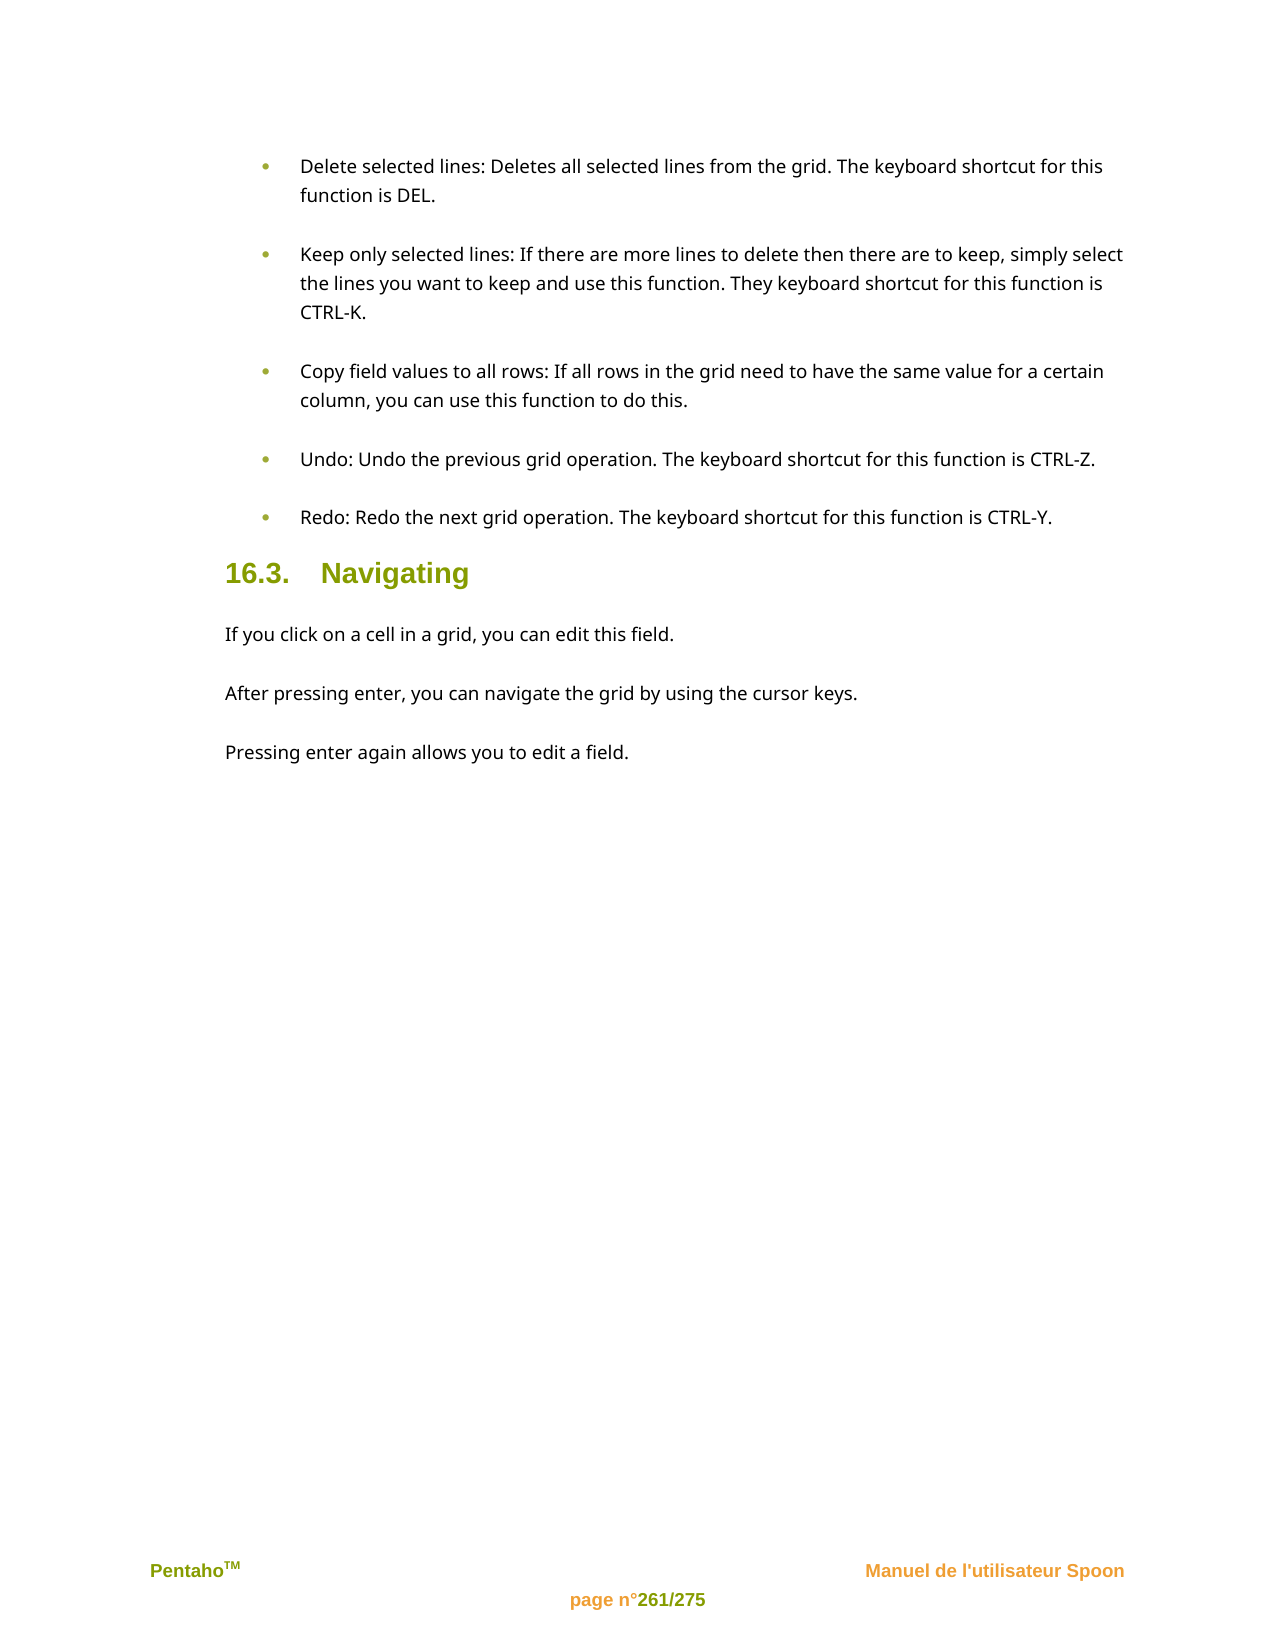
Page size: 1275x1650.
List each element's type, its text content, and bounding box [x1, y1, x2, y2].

text After pressing enter, you can navigate the grid by using the cursor keys. [225, 677, 1125, 706]
list Delete selected lines: Deletes all selected lines from the grid. The keyboard shortcut for this function is DEL. [262, 150, 1125, 208]
subtitle Navigating [225, 560, 1125, 589]
list Keep only selected lines: If there are more lines to delete then there are to keep, simply select the lines you want to keep and use this function. They keyboard shortcut for this function is CTRL-K. [262, 238, 1125, 325]
list Undo: Undo the previous grid operation. The keyboard shortcut for this function is CTRL-Z. [262, 443, 1125, 472]
list Copy field values to all rows: If all rows in the grid need to have the same value for a certain column, you can use this function to do this. [262, 355, 1125, 413]
text If you click on a cell in a grid, you can edit this field. [225, 618, 1125, 648]
text Pressing enter again allows you to edit a field. [225, 736, 1125, 765]
list Redo: Redo the next grid operation. The keyboard shortcut for this function is CTRL-Y. [262, 501, 1125, 530]
